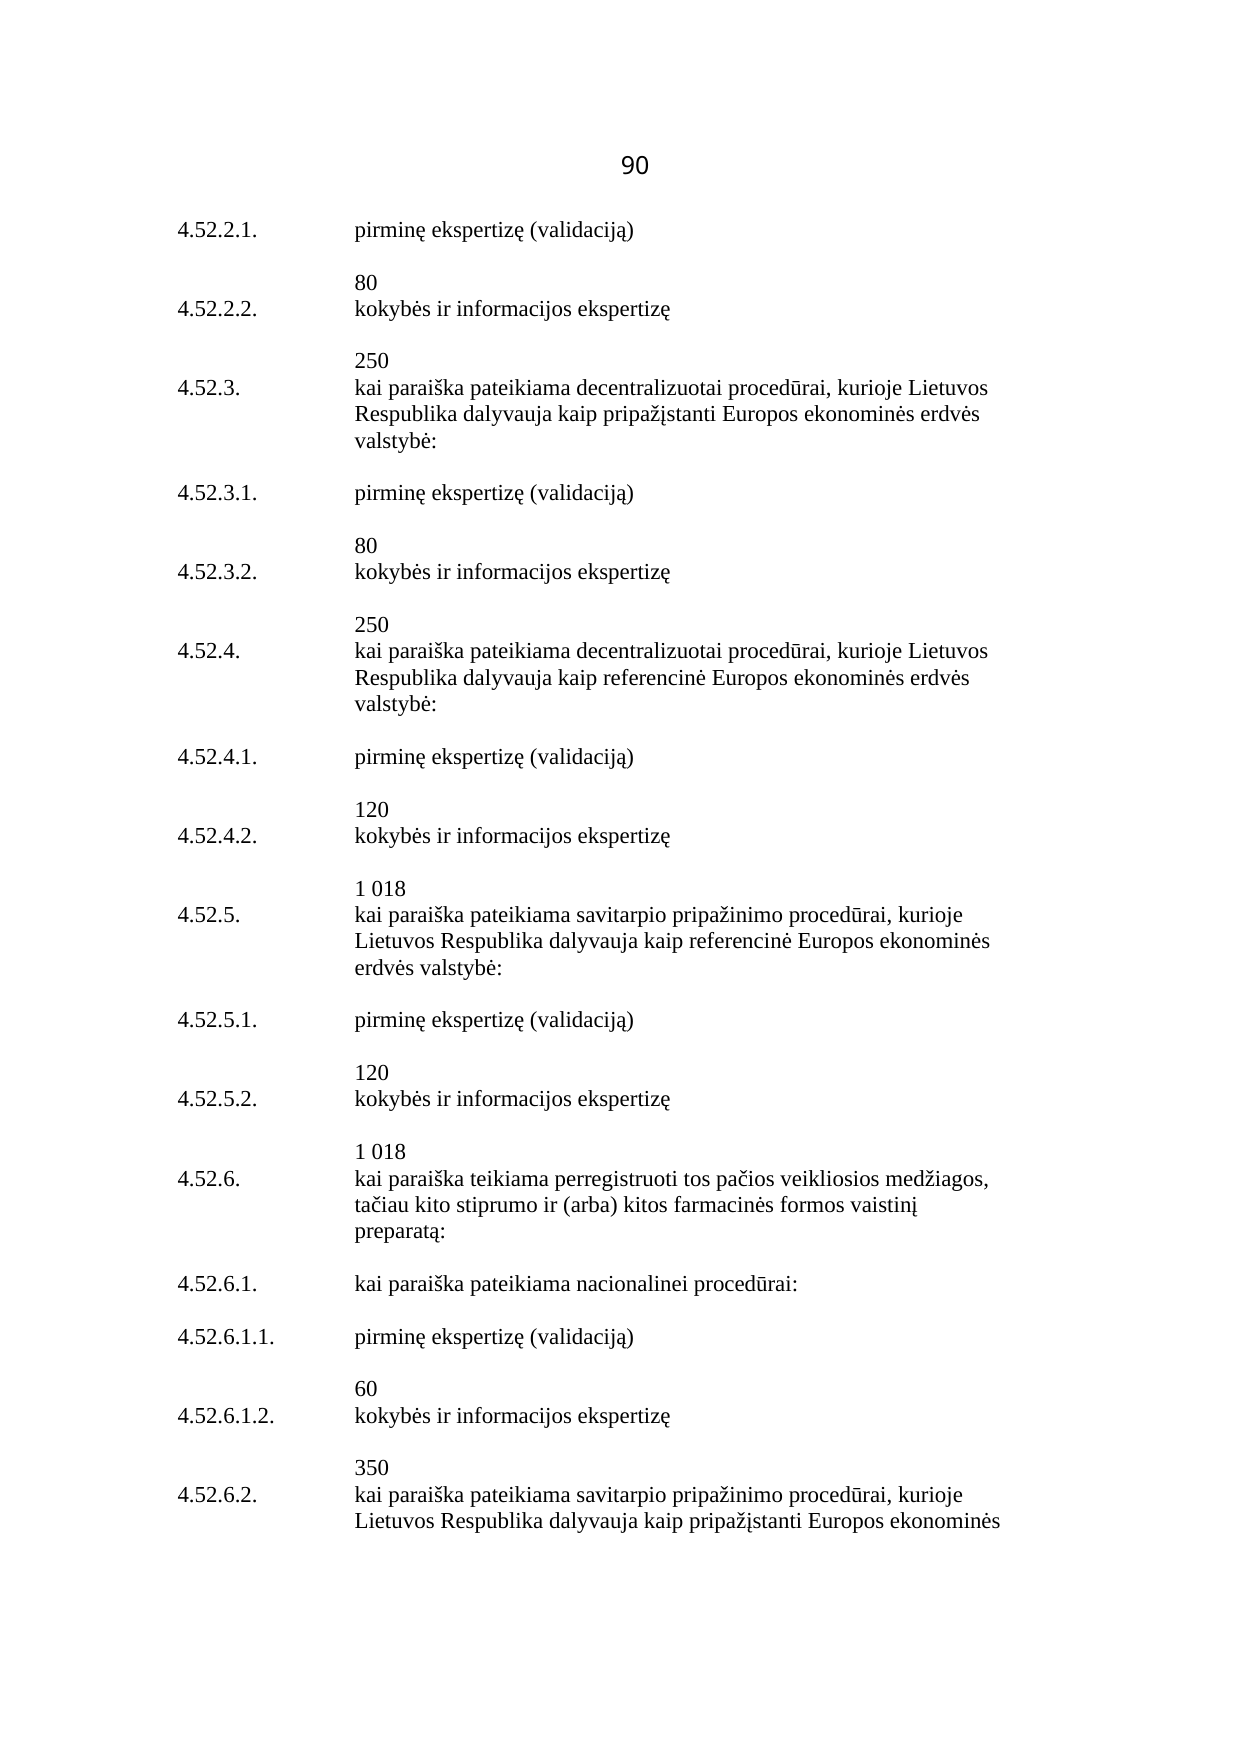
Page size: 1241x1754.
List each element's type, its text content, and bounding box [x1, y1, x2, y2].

text 4.52.2.1. pirminę ekspertizę (validaciją) 80 [177, 216, 1004, 295]
text 4.52.5.1. pirminę ekspertizę (validaciją) 120 [177, 1006, 1004, 1086]
text 4.52.3.1. pirminę ekspertizę (validaciją) 80 [177, 479, 1004, 558]
text 4.52.6. kai paraiška teikiama perregistruoti tos pačios veikliosios medžiagos, tačiau kito stiprumo ir (arba) kitos farmacinės formos vaistinį preparatą: [177, 1164, 1004, 1270]
text 4.52.2.2. kokybės ir informacijos ekspertizę 250 [177, 295, 1004, 374]
text 4.52.6.2. kai paraiška pateikiama savitarpio pripažinimo procedūrai, kurioje Lietuvos Respublika dalyvauja kaip pripažįstanti Europos ekonominės [177, 1481, 1004, 1533]
text 4.52.3. kai paraiška pateikiama decentralizuotai procedūrai, kurioje Lietuvos Respublika dalyvauja kaip pripažįstanti Europos ekonominės erdvės valstybė: [177, 374, 1004, 479]
text 4.52.6.1.2. kokybės ir informacijos ekspertizę 350 [177, 1402, 1004, 1481]
text 4.52.6.1.1. pirminę ekspertizę (validaciją) 60 [177, 1323, 1004, 1402]
text 4.52.5.2. kokybės ir informacijos ekspertizę 1 018 [177, 1086, 1004, 1164]
text 4.52.3.2. kokybės ir informacijos ekspertizę 250 [177, 558, 1004, 637]
text 4.52.4.2. kokybės ir informacijos ekspertizę 1 018 [177, 822, 1004, 901]
text 4.52.4. kai paraiška pateikiama decentralizuotai procedūrai, kurioje Lietuvos Respublika dalyvauja kaip referencinė Europos ekonominės erdvės valstybė: [177, 637, 1004, 743]
text 4.52.4.1. pirminę ekspertizę (validaciją) 120 [177, 743, 1004, 822]
text 4.52.5. kai paraiška pateikiama savitarpio pripažinimo procedūrai, kurioje Lietuvos Respublika dalyvauja kaip referencinė Europos ekonominės erdvės valstybė: [177, 901, 1004, 1006]
text 4.52.6.1. kai paraiška pateikiama nacionalinei procedūrai: [177, 1270, 1004, 1323]
